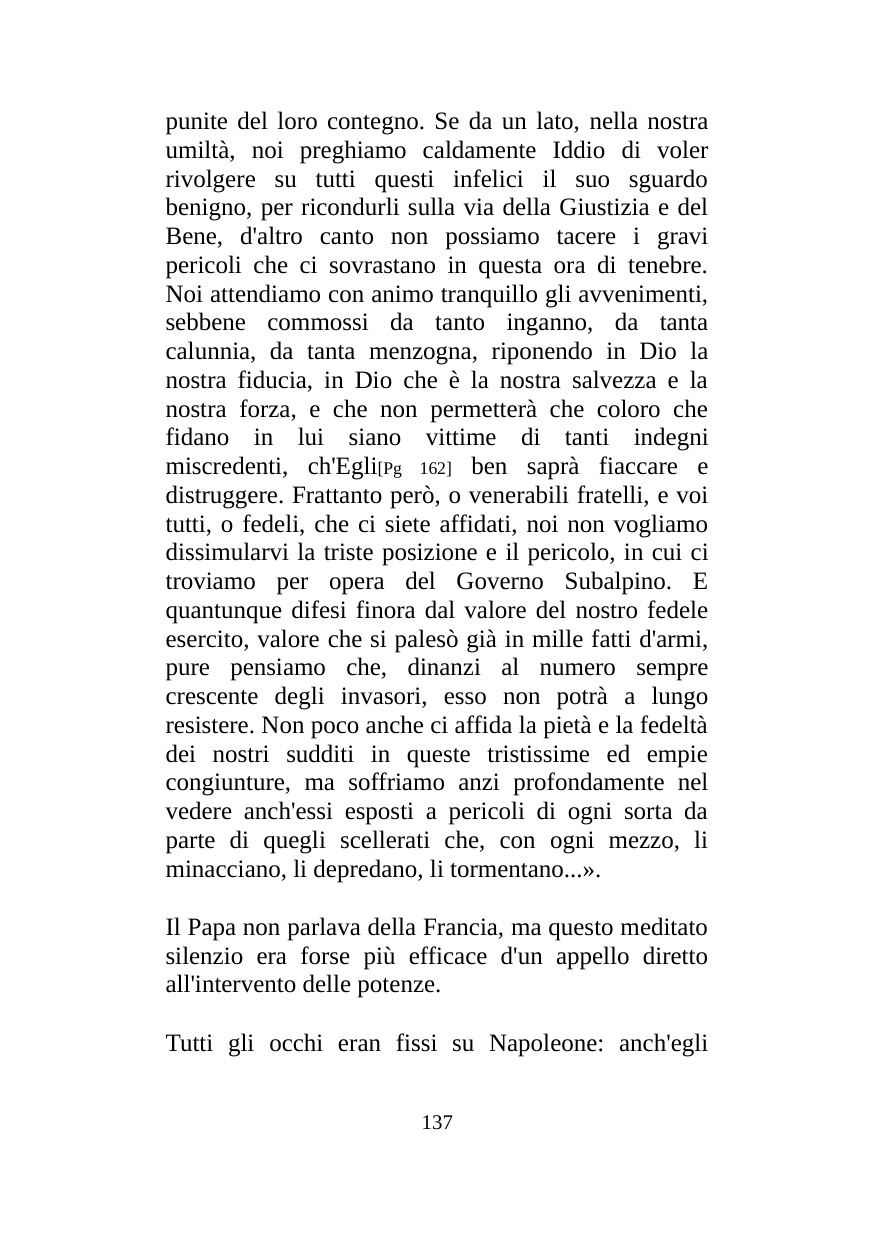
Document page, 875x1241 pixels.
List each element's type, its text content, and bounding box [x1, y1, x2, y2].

text punite del loro contegno. Se da un lato, nella nostra umiltà, noi preghiamo caldamente Iddio di voler rivolgere su tutti questi infelici il suo sguardo benigno, per ricondurli sulla via della Giustizia e del Bene, d'altro canto non possiamo tacere i gravi pericoli che ci sovrastano in questa ora di tenebre. Noi attendiamo con animo tranquillo gli avvenimenti, sebbene commossi da tanto inganno, da tanta calunnia, da tanta menzogna, riponendo in Dio la nostra fiducia, in Dio che è la nostra salvezza e la nostra forza, e che non permetterà che coloro che fidano in lui siano vittime di tanti indegni miscredenti, ch'Egli[Pg 162] ben saprà fiaccare e distruggere. Frattanto però, o venerabili fratelli, e voi tutti, o fedeli, che ci siete affidati, noi non vogliamo dissimularvi la triste posizione e il pericolo, in cui ci troviamo per opera del Governo Subalpino. E quantunque difesi finora dal valore del nostro fedele esercito, valore che si palesò già in mille fatti d'armi, pure pensiamo che, dinanzi al numero sempre crescente degli invasori, esso non potrà a lungo resistere. Non poco anche ci affida la pietà e la fedeltà dei nostri sudditi in queste tristissime ed empie congiunture, ma soffriamo anzi profondamente nel vedere anch'essi esposti a pericoli di ogni sorta da parte di quegli scellerati che, con ogni mezzo, li minacciano, li depredano, li tormentano...». [165, 106, 709, 882]
text Tutti gli occhi eran fissi su Napoleone: anch'egli [165, 1028, 709, 1057]
text Il Papa non parlava della Francia, ma questo meditato silenzio era forse più efficace d'un appello diretto all'intervento delle potenze. [165, 912, 709, 998]
